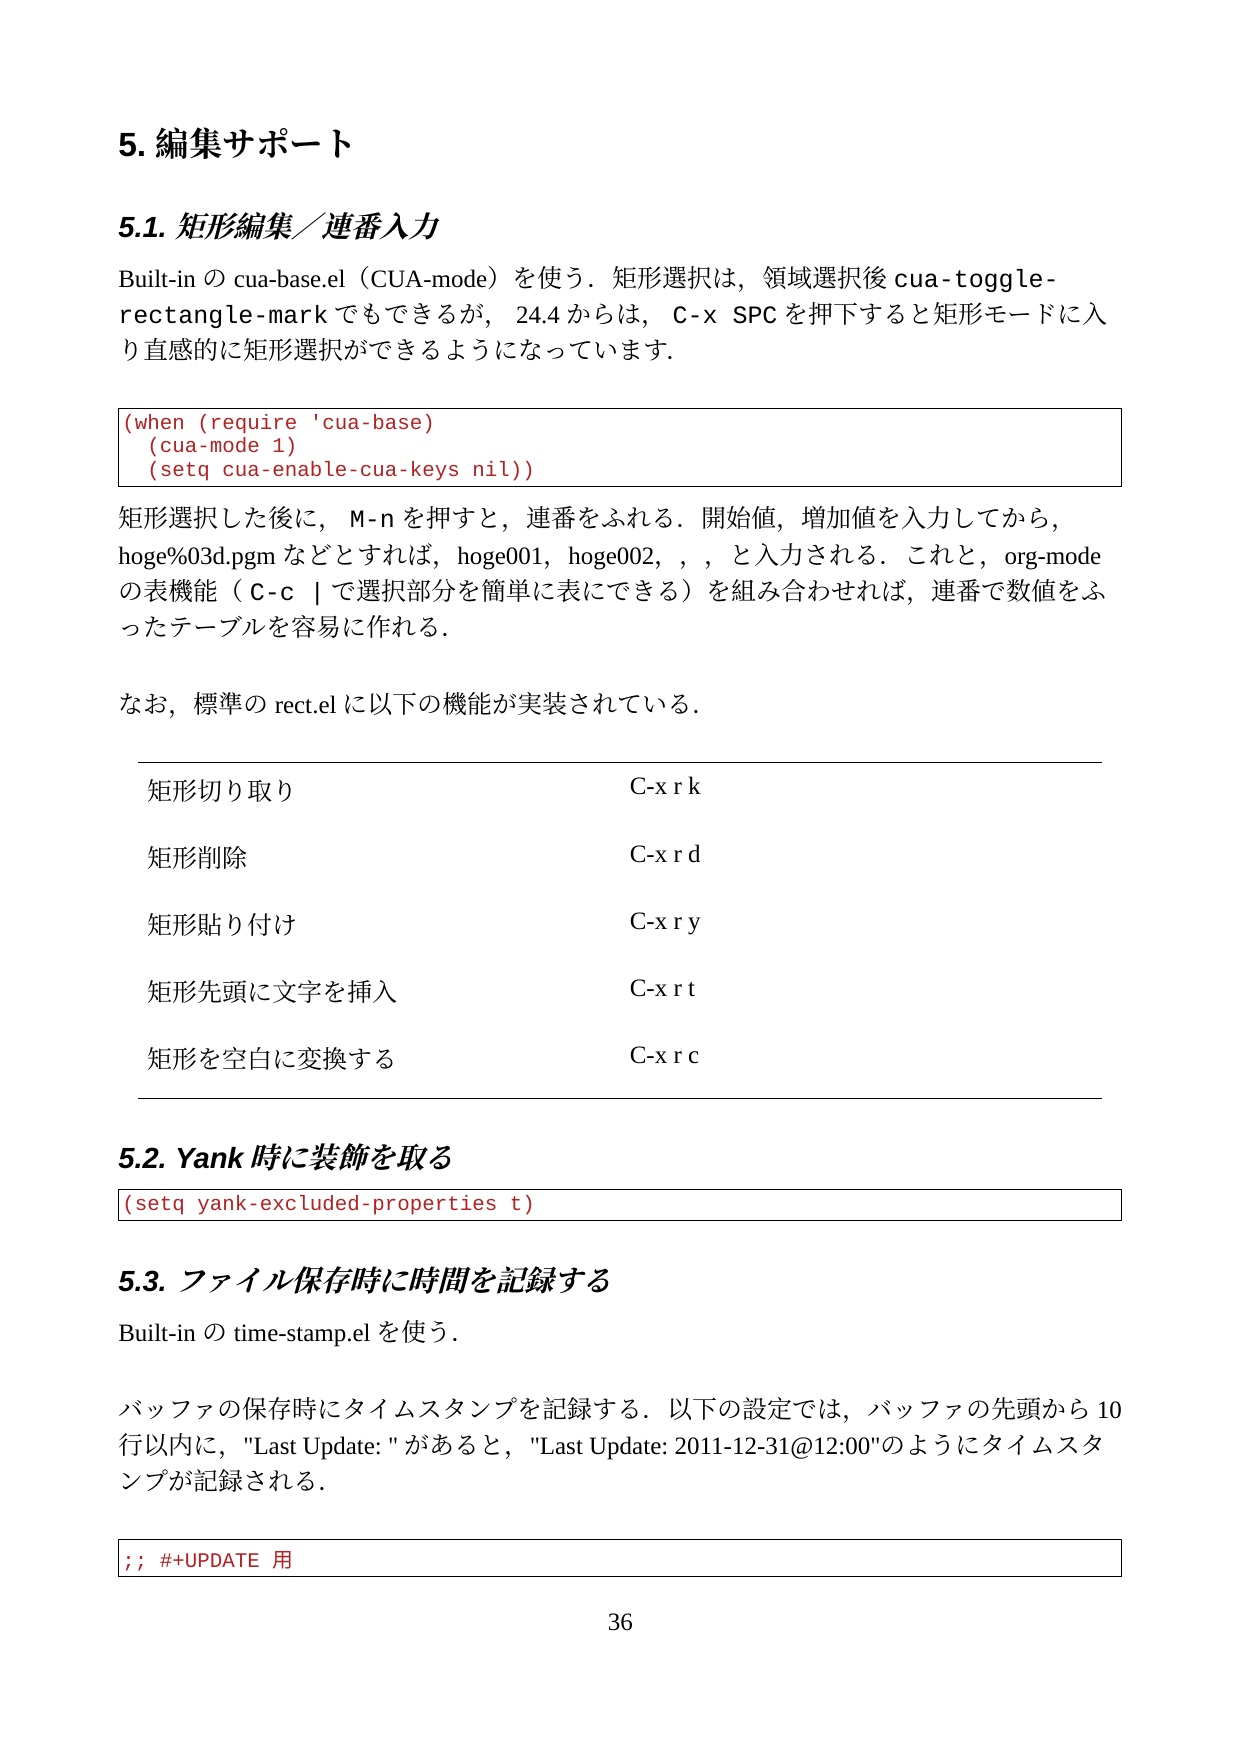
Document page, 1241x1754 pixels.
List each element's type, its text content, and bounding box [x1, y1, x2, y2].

subtitle ファイル保存時に時間を記録する [118, 1258, 1122, 1300]
table_header C-x r k [620, 763, 1102, 829]
table_cell 矩形貼り付け [138, 896, 620, 964]
text (cua-mode 1) [119, 432, 1121, 455]
subtitle 矩形編集／連番入力 [118, 204, 1122, 246]
text Built-in の time-stamp.el を使う． [118, 1313, 1122, 1377]
table_cell 矩形削除 [138, 829, 620, 896]
text (setq yank-excluded-properties t) [119, 1190, 1121, 1220]
text (setq cua-enable-cua-keys nil)) [119, 455, 1121, 486]
table_cell 矩形先頭に文字を挿入 [138, 964, 620, 1031]
text 矩形選択した後に， M-n を押すと，連番をふれる．開始値，増加値を入力してから，hoge%03d.pgm などとすれば，hoge001，hoge002，，，と入力される．これと，org-mode の表機能（ C-c | で選択部分を簡単に表にできる）を組み合わせれば，連番で数値をふったテーブルを容易に作れる． [118, 499, 1122, 672]
table_cell 矩形を空白に変換する [138, 1031, 620, 1098]
table_header 矩形切り取り [138, 763, 620, 829]
table_cell C-x r d [620, 829, 1102, 896]
text (when (require 'cua-base) [119, 409, 1121, 432]
text なお，標準の rect.el に以下の機能が実装されている． [118, 685, 1122, 749]
subtitle Yank時に装飾を取る [118, 1135, 1122, 1177]
subtitle 編集サポート [118, 118, 1122, 166]
table_cell C-x r c [620, 1031, 1102, 1098]
table_cell C-x r t [620, 964, 1102, 1031]
text ;; #+UPDATE 用 [119, 1540, 1121, 1576]
text バッファの保存時にタイムスタンプを記録する．以下の設定では，バッファの先頭から10行以内に，"Last Update: " があると，"Last Update: 2011-12-31@12:00"のようにタイムスタンプが記録される． [118, 1390, 1122, 1526]
table_cell C-x r y [620, 896, 1102, 964]
text Built-in の cua-base.el（CUA-mode）を使う．矩形選択は，領域選択後 cua-toggle-rectangle-mark でもできるが， 24.4 からは， C-x SPC を押下すると矩形モードに入り直感的に矩形選択ができるようになっています． [118, 258, 1122, 395]
